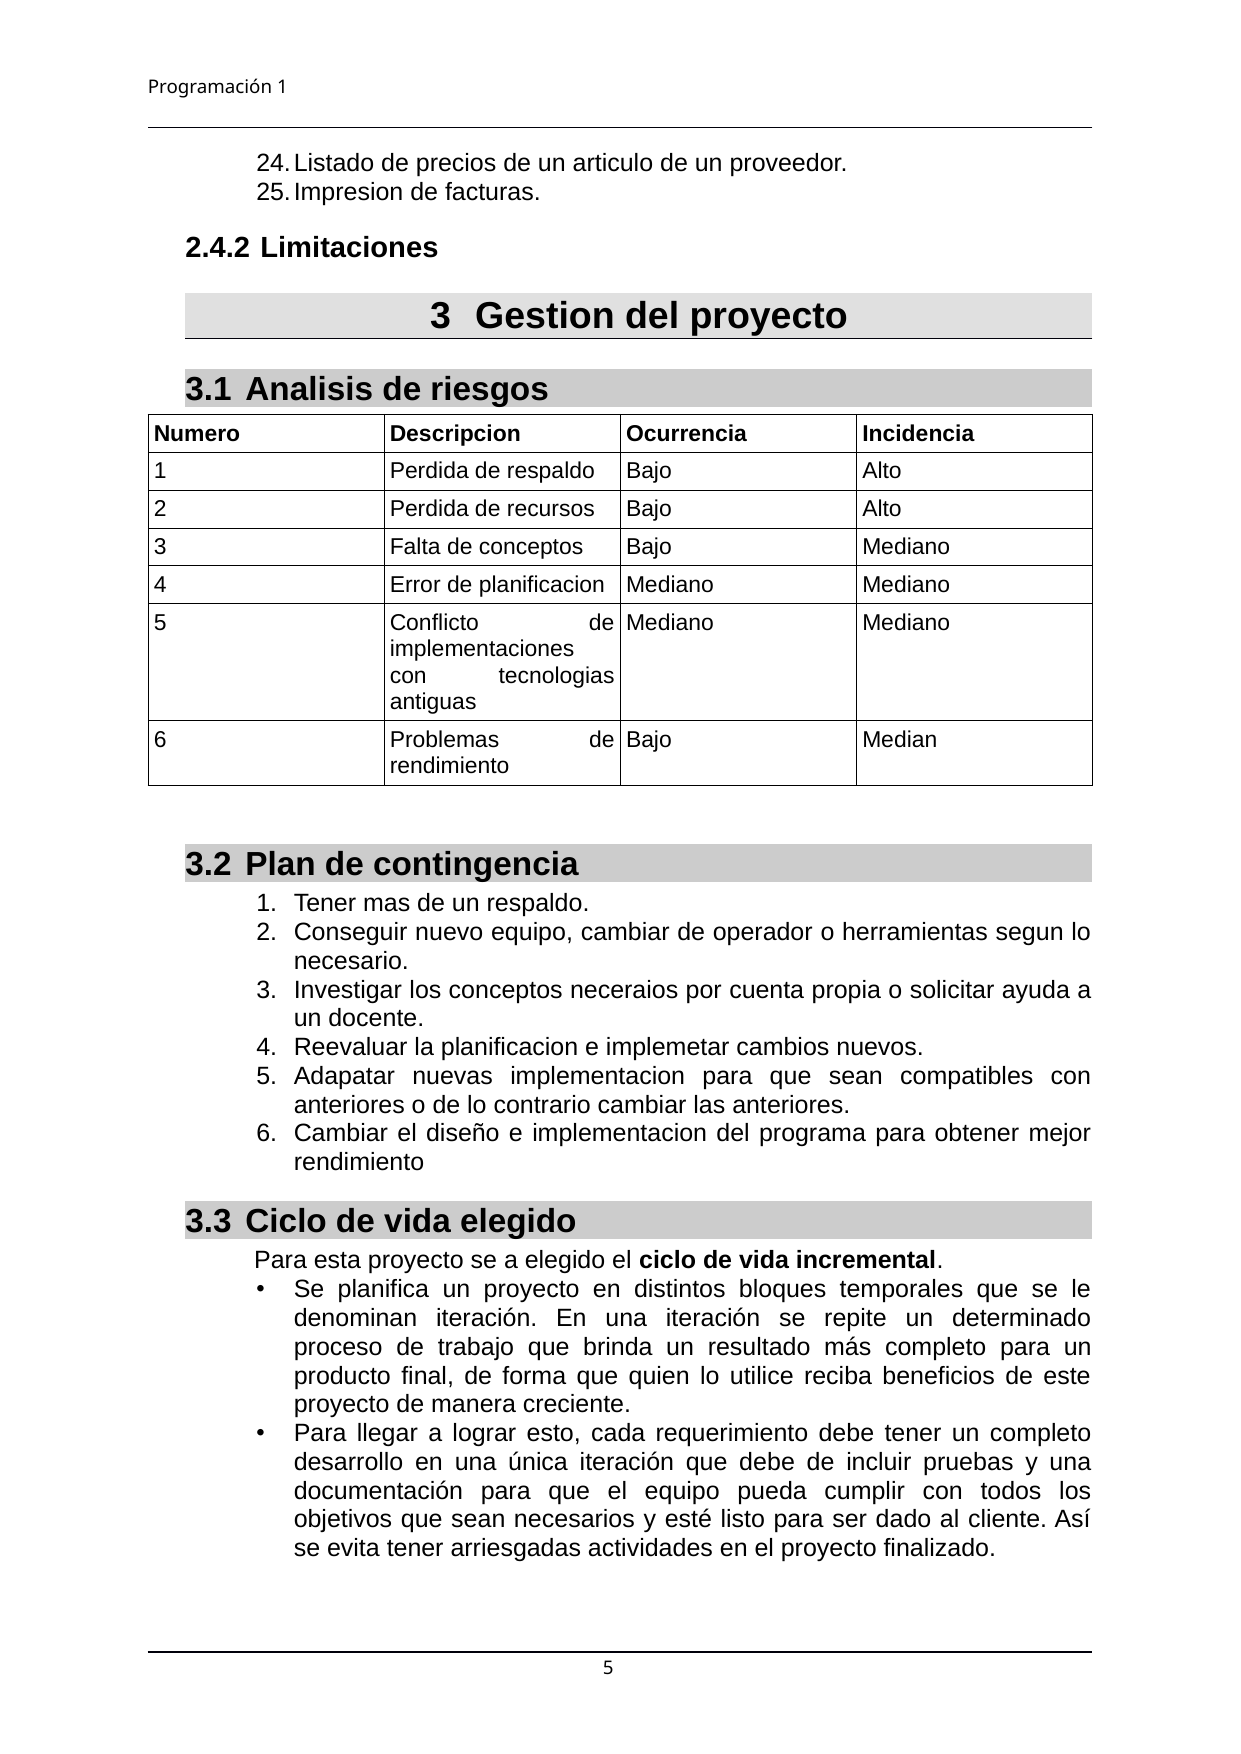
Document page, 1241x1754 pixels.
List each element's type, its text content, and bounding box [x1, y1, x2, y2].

table_cell 4 [149, 566, 384, 603]
text Para esta proyecto se a elegido el ciclo de vida incremental. [218, 1246, 1092, 1274]
table_cell Mediano [857, 529, 1092, 565]
table_cell Mediano [857, 566, 1092, 603]
table_cell Alto [857, 491, 1092, 527]
list Cambiar el diseño e implementacion del programa para obtener mejor rendimiento [256, 1118, 1092, 1176]
subtitle Limitaciones [185, 230, 1092, 264]
table_cell Mediano [857, 604, 1092, 720]
table_cell Perdida de recursos [385, 491, 620, 527]
table_cell Perdida de respaldo [385, 453, 620, 489]
table_cell Median [857, 721, 1092, 784]
table_cell Bajo [621, 453, 856, 489]
table_cell Bajo [621, 529, 856, 565]
list Conseguir nuevo equipo, cambiar de operador o herramientas segun lo necesario. [256, 917, 1092, 974]
table_cell Falta de conceptos [385, 529, 620, 565]
list Impresion de facturas. [256, 176, 1092, 205]
list Adapatar nuevas implementacion para que sean compatibles con anteriores o de lo contrario cambiar las anteriores. [256, 1061, 1092, 1118]
list Se planifica un proyecto en distintos bloques temporales que se le denominan iteración. En una iteración se repite un determinado proceso de trabajo que brinda un resultado más completo para un producto final, de forma que quien lo utilice reciba beneficios de este proyecto de manera creciente. [256, 1274, 1092, 1418]
list Listado de precios de un articulo de un proveedor. [256, 148, 1092, 176]
subtitle Ciclo de vida elegido [185, 1201, 1092, 1239]
table_cell Problemas de rendimiento [385, 721, 620, 784]
subtitle Analisis de riesgos [185, 369, 1092, 407]
table_cell Error de planificacion [385, 566, 620, 603]
table_cell Mediano [621, 566, 856, 603]
table_cell Mediano [621, 604, 856, 720]
table_header Incidencia [857, 415, 1092, 452]
table_header Descripcion [385, 415, 620, 452]
table_cell Bajo [621, 491, 856, 527]
table_cell Bajo [621, 721, 856, 784]
list Para llegar a lograr esto, cada requerimiento debe tener un completo desarrollo en una única iteración que debe de incluir pruebas y una documentación para que el equipo pueda cumplir con todos los objetivos que sean necesarios y esté listo para ser dado al cliente. Así se evita tener arriesgadas actividades en el proyecto finalizado. [256, 1418, 1092, 1562]
list Tener mas de un respaldo. [256, 888, 1092, 917]
table_cell Alto [857, 453, 1092, 489]
table_cell Conflicto de implementaciones con tecnologias antiguas [385, 604, 620, 720]
table_cell 6 [149, 721, 384, 784]
subtitle Gestion del proyecto [185, 293, 1092, 338]
list Reevaluar la planificacion e implemetar cambios nuevos. [256, 1032, 1092, 1061]
table_cell 1 [149, 453, 384, 489]
table_cell 5 [149, 604, 384, 720]
list Investigar los conceptos neceraios por cuenta propia o solicitar ayuda a un docente. [256, 974, 1092, 1032]
table_cell 2 [149, 491, 384, 527]
table_header Ocurrencia [621, 415, 856, 452]
table_cell 3 [149, 529, 384, 565]
subtitle Plan de contingencia [185, 844, 1092, 882]
table_header Numero [149, 415, 384, 452]
